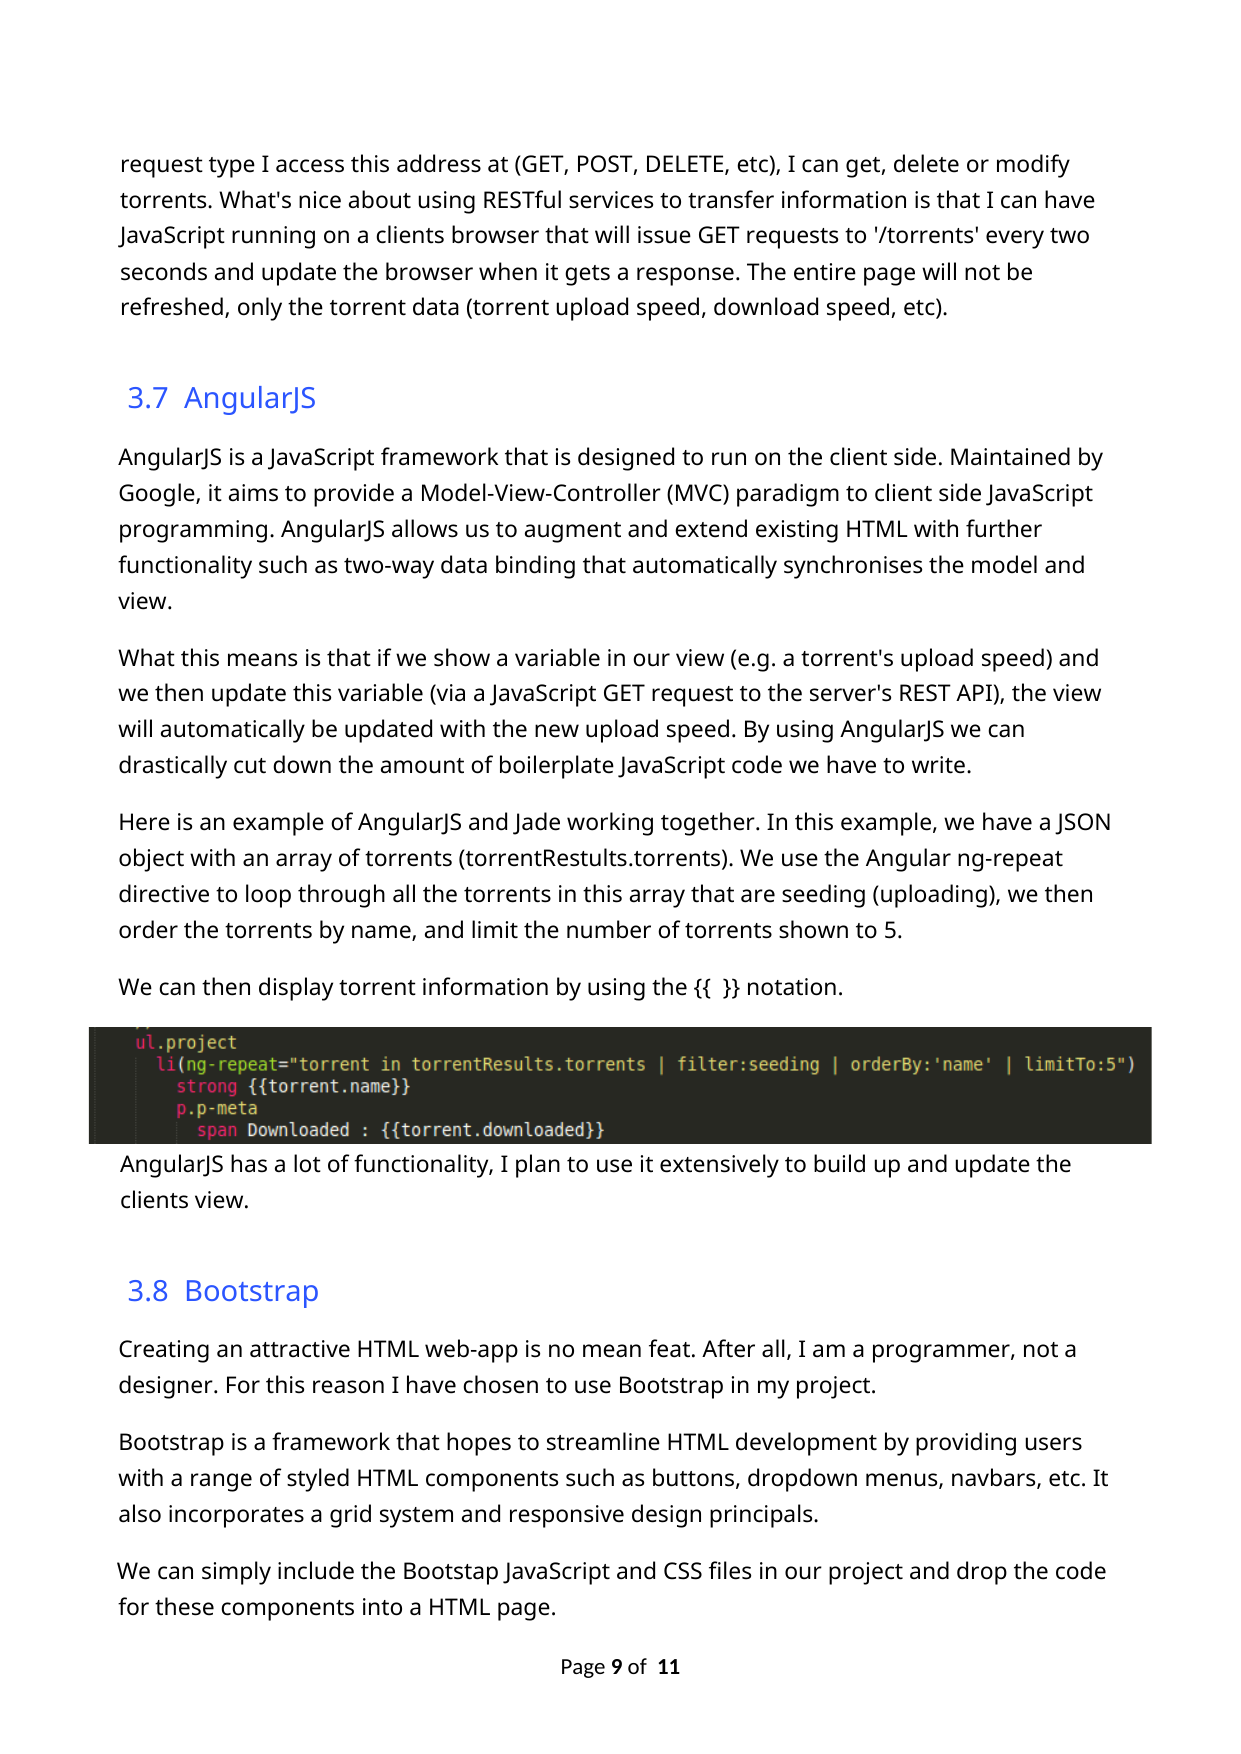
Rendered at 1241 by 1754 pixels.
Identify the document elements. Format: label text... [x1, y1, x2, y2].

text We can then display torrent information by using the {{ }} notation. [118, 971, 1122, 1002]
subtitle AngularJS [120, 378, 1122, 417]
subtitle Bootstrap [120, 1270, 1122, 1310]
text Here is an example of AngularJS and Jade working together. In this example, we have a JSON object with an array of torrents (torrentRestults.torrents). We use the Angular ng-repeat directive to loop through all the torrents in this array that are seeding (uploading), we then order the torrents by name, and limit the number of torrents shown to 5. [118, 806, 1122, 945]
text Bootstrap is a framework that hopes to streamline HTML development by providing users with a range of styled HTML components such as buttons, dropdown menus, navbars, etc. It also incorporates a grid system and responsive design principals. [118, 1426, 1122, 1529]
text We can simply include the Bootstap JavaScript and CSS files in our project and drop the code for these components into a HTML page. [117, 1555, 1122, 1622]
picture [88, 1027, 1152, 1144]
text Creating an attractive HTML web-app is no mean feat. After all, I am a programmer, not a designer. For this reason I have chosen to use Bootstrap in my project. [118, 1333, 1122, 1401]
text AngularJS is a JavaScript framework that is designed to run on the client side. Maintained by Google, it aims to provide a Model-View-Controller (MVC) paradigm to client side JavaScript programming. AngularJS allows us to augment and extend existing HTML with further functionality such as two-way data binding that automatically synchronises the model and view. [118, 441, 1122, 616]
text request type I access this address at (GET, POST, DELETE, etc), I can get, delete or modify torrents. What's nice about using RESTful services to transfer information is that I can have JavaScript running on a clients browser that will issue GET requests to '/torrents' every two seconds and update the browser when it gets a response. The entire page will not be refreshed, only the torrent data (torrent upload speed, download speed, etc). [118, 148, 1122, 323]
text AngularJS has a lot of functionality, I plan to use it extensively to build up and update the clients view. [120, 1144, 1122, 1215]
text What this means is that if we show a variable in our view (e.g. a torrent's upload speed) and we then update this variable (via a JavaScript GET request to the server's REST API), the view will automatically be updated with the new upload speed. By using AngularJS we can drastically cut down the amount of boilerplate JavaScript code we have to write. [118, 641, 1122, 781]
